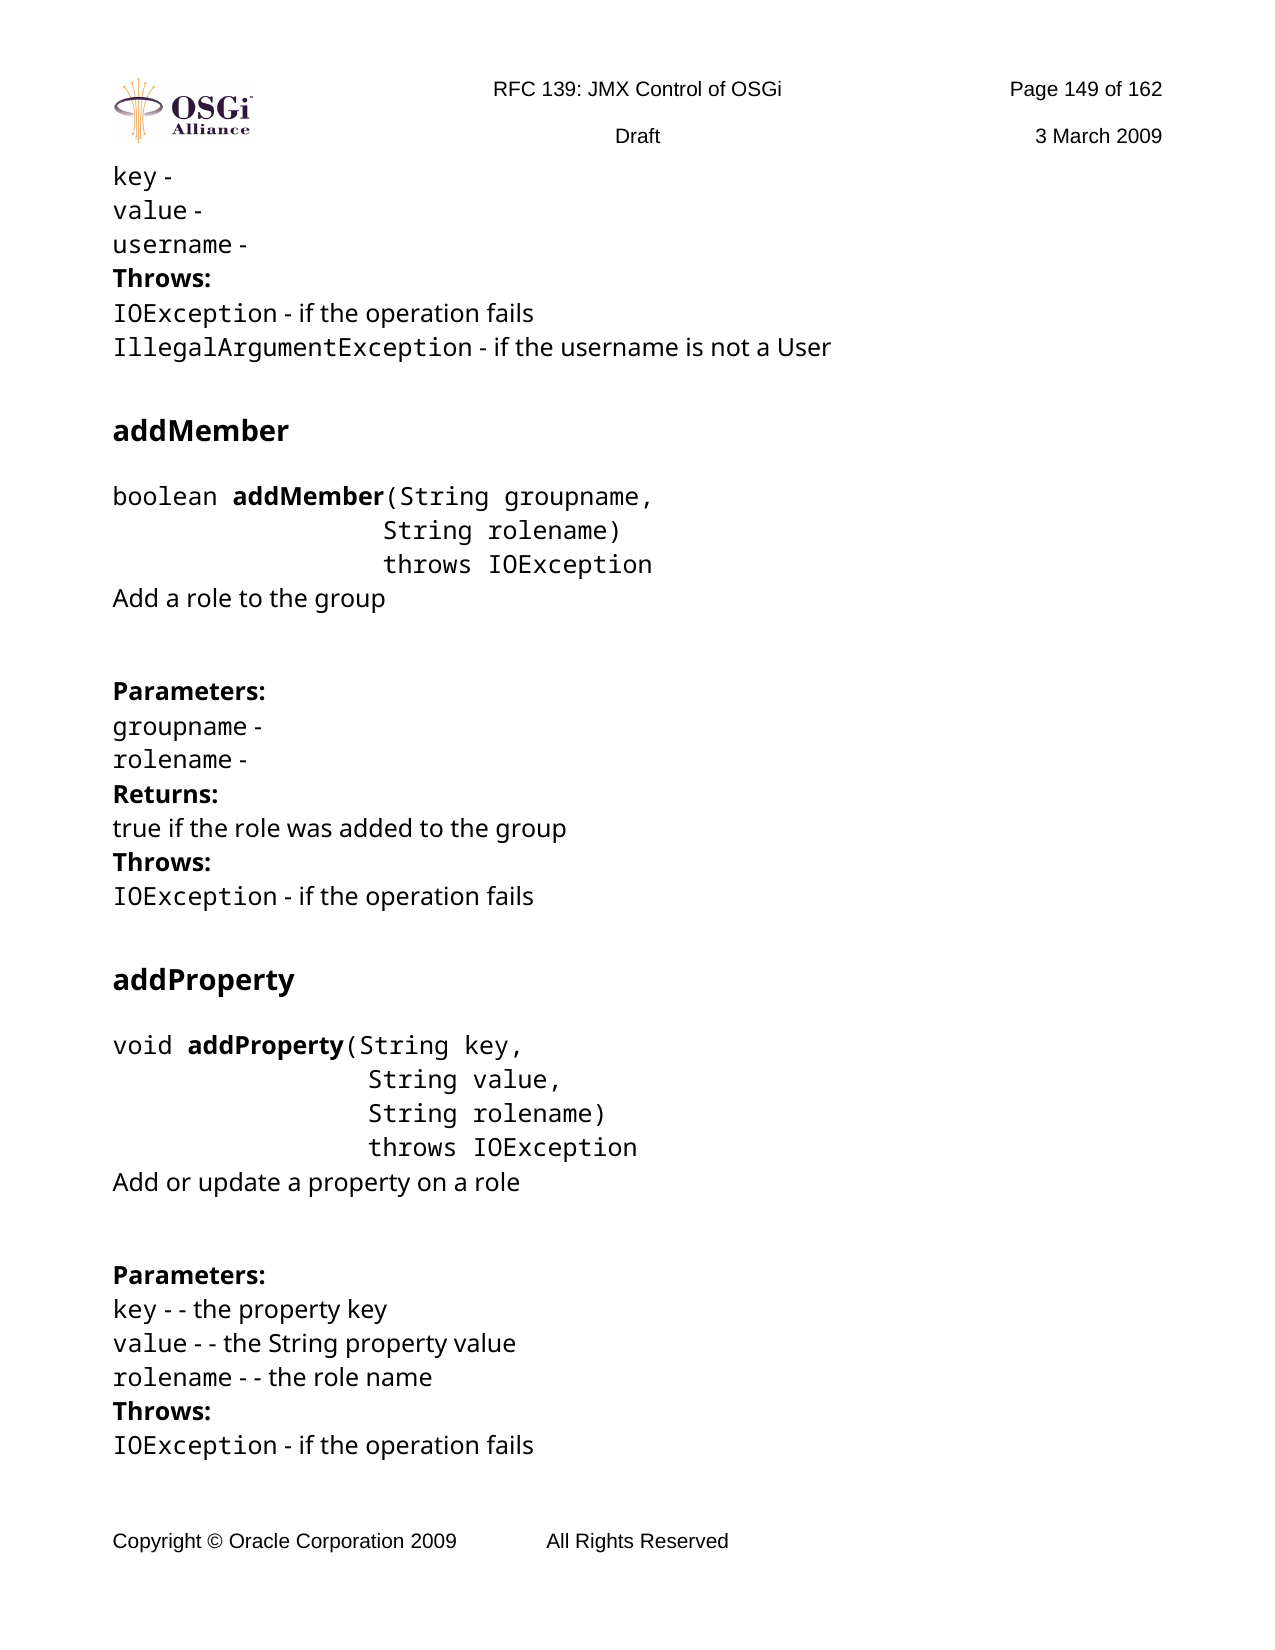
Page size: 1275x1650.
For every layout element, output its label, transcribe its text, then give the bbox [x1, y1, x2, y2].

text Throws: [112, 844, 1162, 878]
text username - [112, 227, 1162, 261]
text rolename - - the role name [112, 1359, 1162, 1393]
text IllegalArgumentException - if the username is not a User [112, 329, 1162, 363]
text void addProperty(String key, [112, 1028, 1162, 1062]
text rolename - [112, 742, 1162, 776]
text Parameters: [112, 1257, 1162, 1291]
text addMember [112, 410, 1162, 449]
picture [114, 78, 254, 143]
text IOException - if the operation fails [112, 878, 1162, 912]
text Throws: [112, 1393, 1162, 1428]
text key - - the property key [112, 1291, 1162, 1325]
text value - [112, 193, 1162, 227]
text Parameters: [112, 674, 1162, 708]
text key - [112, 159, 1162, 193]
text throws IOException [112, 547, 1162, 581]
text Add a role to the group [112, 581, 1162, 615]
text true if the role was added to the group [112, 810, 1162, 844]
text addProperty [112, 959, 1162, 999]
text Add or update a property on a role [112, 1164, 1162, 1198]
text value - - the String property value [112, 1325, 1162, 1359]
text String rolename) [112, 513, 1162, 547]
text IOException - if the operation fails [112, 1428, 1162, 1462]
text boolean addMember(String groupname, [112, 479, 1162, 513]
text Returns: [112, 776, 1162, 810]
text throws IOException [112, 1130, 1162, 1164]
text Throws: [112, 261, 1162, 295]
text groupname - [112, 708, 1162, 742]
text IOException - if the operation fails [112, 295, 1162, 329]
text String rolename) [112, 1096, 1162, 1130]
text String value, [112, 1062, 1162, 1096]
